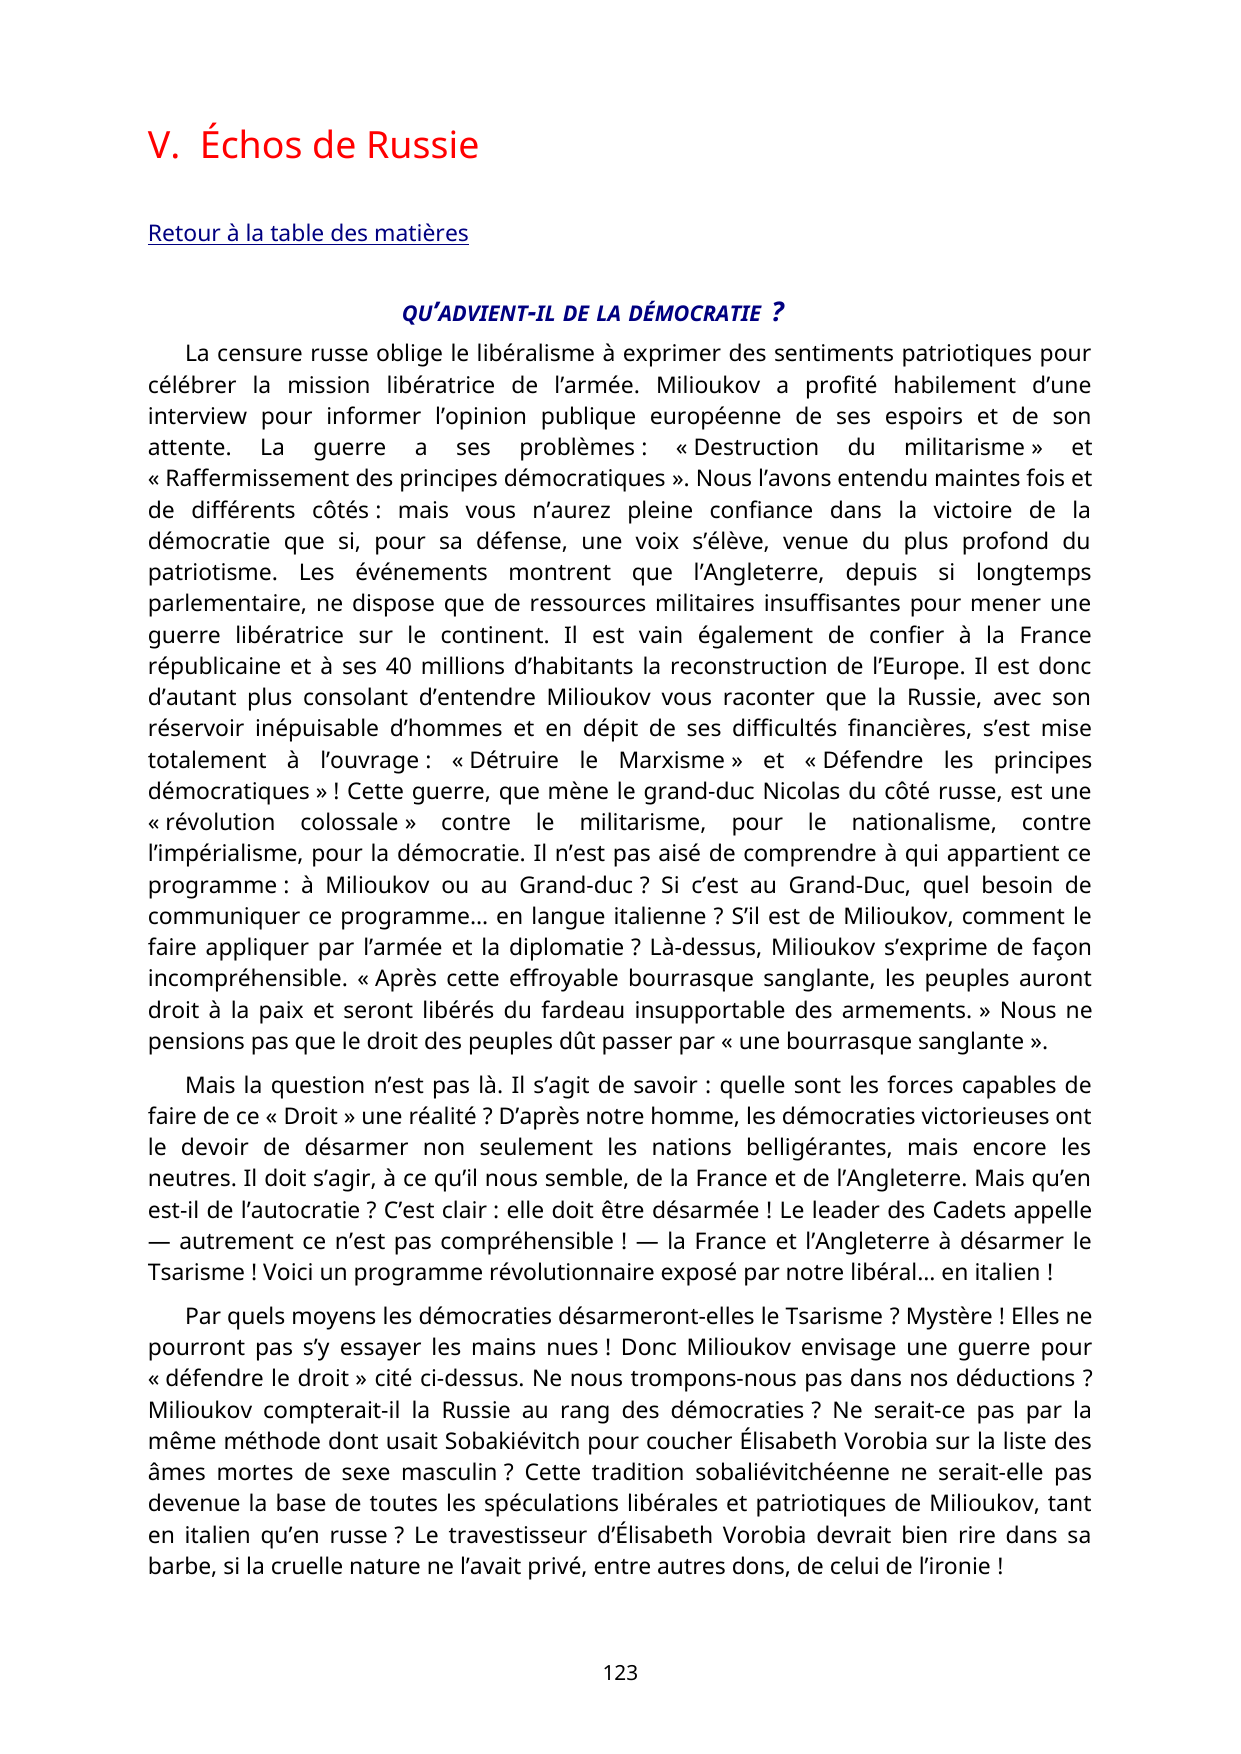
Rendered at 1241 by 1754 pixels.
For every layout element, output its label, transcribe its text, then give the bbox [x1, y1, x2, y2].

text qu’advient-il de la démocratie ? [96, 292, 1093, 329]
text Par quels moyens les démocraties désarmeront-elles le Tsarisme ? Mystère ! Elles ne pourront pas s’y essayer les mains nues ! Donc Milioukov envisage une guerre pour « défendre le droit » cité ci-dessus. Ne nous trompons-nous pas dans nos déductions ? Milioukov compterait-il la Russie au rang des démocraties ? Ne serait-ce pas par la même méthode dont usait Sobakiévitch pour coucher Élisabeth Vorobia sur la liste des âmes mortes de sexe masculin ? Cette tradition sobaliévitchéenne ne serait-elle pas devenue la base de toutes les spéculations libérales et patriotiques de Milioukov, tant en italien qu’en russe ? Le travestisseur d’Élisabeth Vorobia devrait bien rire dans sa barbe, si la cruelle nature ne l’avait privé, entre autres dons, de celui de l’ironie ! [148, 1300, 1093, 1581]
text V. Échos de Russie [148, 118, 1093, 169]
text La censure russe oblige le libéralisme à exprimer des sentiments patriotiques pour célébrer la mission libératrice de l’armée. Milioukov a profité habilement d’une interview pour informer l’opinion publique européenne de ses espoirs et de son attente. La guerre a ses problèmes : « Destruction du militarisme » et « Raffermissement des principes démocratiques ». Nous l’avons entendu maintes fois et de différents côtés : mais vous n’aurez pleine confiance dans la victoire de la démocratie que si, pour sa défense, une voix s’élève, venue du plus profond du patriotisme. Les événements montrent que l’Angleterre, depuis si longtemps parlementaire, ne dispose que de ressources militaires insuffisantes pour mener une guerre libératrice sur le continent. Il est vain également de confier à la France républicaine et à ses 40 millions d’habitants la reconstruction de l’Europe. Il est donc d’autant plus consolant d’entendre Milioukov vous raconter que la Russie, avec son réservoir inépuisable d’hommes et en dépit de ses difficultés financières, s’est mise totalement à l’ouvrage : « Détruire le Marxisme » et « Défendre les principes démocratiques » ! Cette guerre, que mène le grand-duc Nicolas du côté russe, est une « révolution colossale » contre le militarisme, pour le nationalisme, contre l’impérialisme, pour la démocratie. Il n’est pas aisé de comprendre à qui appartient ce programme : à Milioukov ou au Grand-duc ? Si c’est au Grand-Duc, quel besoin de communiquer ce programme… en langue italienne ? S’il est de Milioukov, comment le faire appliquer par l’armée et la diplomatie ? Là-dessus, Milioukov s’exprime de façon incompréhensible. « Après cette effroyable bourrasque sanglante, les peuples auront droit à la paix et seront libérés du fardeau insupportable des armements. » Nous ne pensions pas que le droit des peuples dût passer par « une bourrasque sanglante ». [148, 337, 1093, 1056]
text Mais la question n’est pas là. Il s’agit de savoir : quelle sont les forces capables de faire de ce « Droit » une réalité ? D’après notre homme, les démocraties victorieuses ont le devoir de désarmer non seulement les nations belligérantes, mais encore les neutres. Il doit s’agir, à ce qu’il nous semble, de la France et de l’Angleterre. Mais qu’en est-il de l’autocratie ? C’est clair : elle doit être désarmée ! Le leader des Cadets appelle — autrement ce n’est pas compréhensible ! — la France et l’Angleterre à désarmer le Tsarisme ! Voici un programme révolutionnaire exposé par notre libéral… en italien ! [148, 1068, 1093, 1287]
text Retour à la table des matières [148, 217, 1093, 248]
